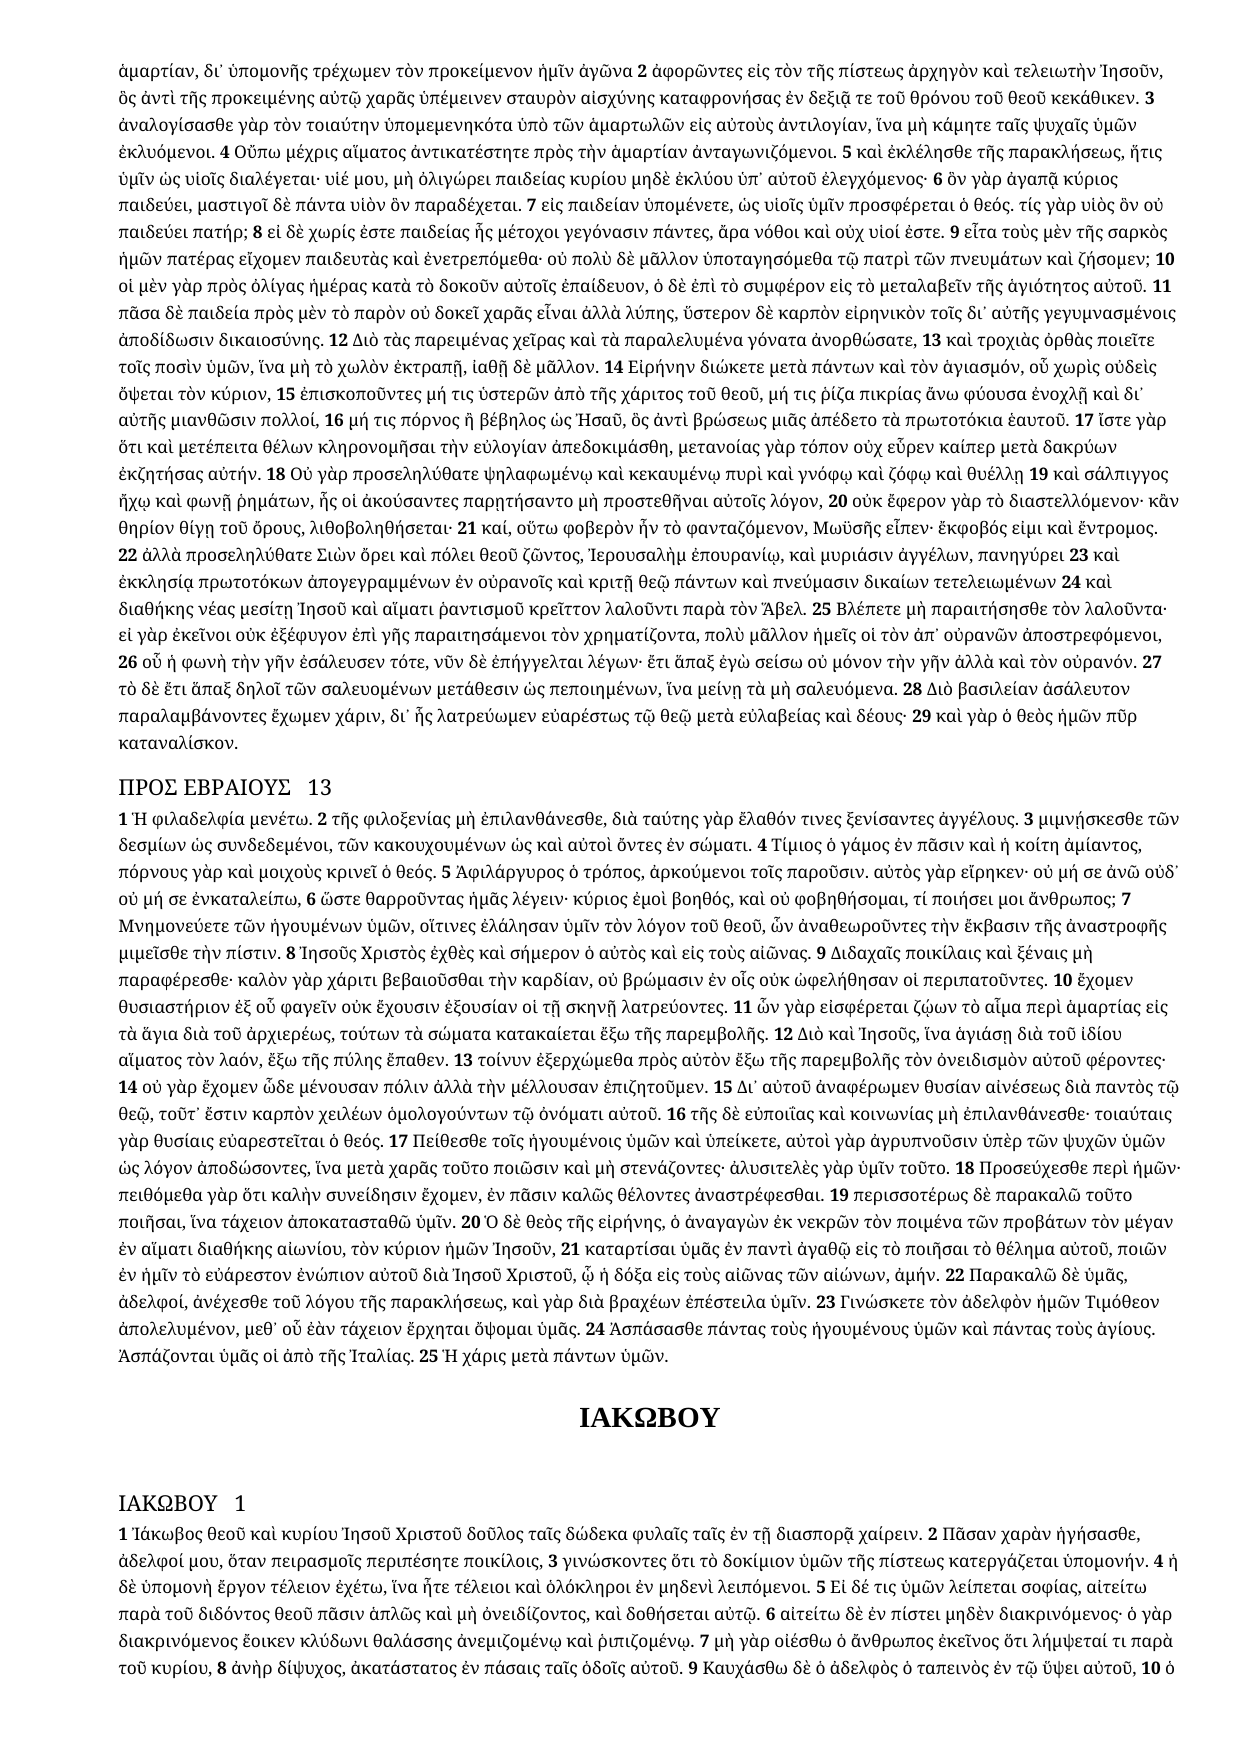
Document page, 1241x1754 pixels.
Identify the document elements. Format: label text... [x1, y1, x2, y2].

subtitle ΙΑΚΩΒΟΥ [118, 1400, 1181, 1434]
text ΠΡΟΣ ΕΒΡΑΙΟΥΣ 13 [118, 772, 1181, 802]
text ἁμαρτίαν, δι᾽ ὑπομονῆς τρέχωμεν τὸν προκείμενον ἡμῖν ἀγῶνα 2 ἀφορῶντες εἰς τὸν τῆς πίστεως ἀρχηγὸν καὶ τελειωτὴν Ἰησοῦν, ὃς ἀντὶ τῆς προκειμένης αὐτῷ χαρᾶς ὑπέμεινεν σταυρὸν αἰσχύνης καταφρονήσας ἐν δεξιᾷ τε τοῦ θρόνου τοῦ θεοῦ κεκάθικεν. 3 ἀναλογίσασθε γὰρ τὸν τοιαύτην ὑπομεμενηκότα ὑπὸ τῶν ἁμαρτωλῶν εἰς αὐτοὺς ἀντιλογίαν, ἵνα μὴ κάμητε ταῖς ψυχαῖς ὑμῶν ἐκλυόμενοι. 4 Οὔπω μέχρις αἵματος ἀντικατέστητε πρὸς τὴν ἁμαρτίαν ἀνταγωνιζόμενοι. 5 καὶ ἐκλέλησθε τῆς παρακλήσεως, ἥτις ὑμῖν ὡς υἱοῖς διαλέγεται· υἱέ μου, μὴ ὀλιγώρει παιδείας κυρίου μηδὲ ἐκλύου ὑπ᾽ αὐτοῦ ἐλεγχόμενος· 6 ὃν γὰρ ἀγαπᾷ κύριος παιδεύει, μαστιγοῖ δὲ πάντα υἱὸν ὃν παραδέχεται. 7 εἰς παιδείαν ὑπομένετε, ὡς υἱοῖς ὑμῖν προσφέρεται ὁ θεός. τίς γὰρ υἱὸς ὃν οὐ παιδεύει πατήρ; 8 εἰ δὲ χωρίς ἐστε παιδείας ἧς μέτοχοι γεγόνασιν πάντες, ἄρα νόθοι καὶ οὐχ υἱοί ἐστε. 9 εἶτα τοὺς μὲν τῆς σαρκὸς ἡμῶν πατέρας εἴχομεν παιδευτὰς καὶ ἐνετρεπόμεθα· οὐ πολὺ δὲ μᾶλλον ὑποταγησόμεθα τῷ πατρὶ τῶν πνευμάτων καὶ ζήσομεν; 10 οἱ μὲν γὰρ πρὸς ὀλίγας ἡμέρας κατὰ τὸ δοκοῦν αὐτοῖς ἐπαίδευον, ὁ δὲ ἐπὶ τὸ συμφέρον εἰς τὸ μεταλαβεῖν τῆς ἁγιότητος αὐτοῦ. 11 πᾶσα δὲ παιδεία πρὸς μὲν τὸ παρὸν οὐ δοκεῖ χαρᾶς εἶναι ἀλλὰ λύπης, ὕστερον δὲ καρπὸν εἰρηνικὸν τοῖς δι᾽ αὐτῆς γεγυμνασμένοις ἀποδίδωσιν δικαιοσύνης. 12 Διὸ τὰς παρειμένας χεῖρας καὶ τὰ παραλελυμένα γόνατα ἀνορθώσατε, 13 καὶ τροχιὰς ὀρθὰς ποιεῖτε τοῖς ποσὶν ὑμῶν, ἵνα μὴ τὸ χωλὸν ἐκτραπῇ, ἰαθῇ δὲ μᾶλλον. 14 Εἰρήνην διώκετε μετὰ πάντων καὶ τὸν ἁγιασμόν, οὗ χωρὶς οὐδεὶς ὄψεται τὸν κύριον, 15 ἐπισκοποῦντες μή τις ὑστερῶν ἀπὸ τῆς χάριτος τοῦ θεοῦ, μή τις ῥίζα πικρίας ἄνω φύουσα ἐνοχλῇ καὶ δι᾽ αὐτῆς μιανθῶσιν πολλοί, 16 μή τις πόρνος ἢ βέβηλος ὡς Ἠσαῦ, ὃς ἀντὶ βρώσεως μιᾶς ἀπέδετο τὰ πρωτοτόκια ἑαυτοῦ. 17 ἴστε γὰρ ὅτι καὶ μετέπειτα θέλων κληρονομῆσαι τὴν εὐλογίαν ἀπεδοκιμάσθη, μετανοίας γὰρ τόπον οὐχ εὗρεν καίπερ μετὰ δακρύων ἐκζητήσας αὐτήν. 18 Οὐ γὰρ προσεληλύθατε ψηλαφωμένῳ καὶ κεκαυμένῳ πυρὶ καὶ γνόφῳ καὶ ζόφῳ καὶ θυέλλῃ 19 καὶ σάλπιγγος ἤχῳ καὶ φωνῇ ῥημάτων, ἧς οἱ ἀκούσαντες παρῃτήσαντο μὴ προστεθῆναι αὐτοῖς λόγον, 20 οὐκ ἔφερον γὰρ τὸ διαστελλόμενον· κἂν θηρίον θίγῃ τοῦ ὄρους, λιθοβοληθήσεται· 21 καί, οὕτω φοβερὸν ἦν τὸ φανταζόμενον, Μωϋσῆς εἶπεν· ἔκφοβός εἰμι καὶ ἔντρομος. 22 ἀλλὰ προσεληλύθατε Σιὼν ὄρει καὶ πόλει θεοῦ ζῶντος, Ἰερουσαλὴμ ἐπουρανίῳ, καὶ μυριάσιν ἀγγέλων, πανηγύρει 23 καὶ ἐκκλησίᾳ πρωτοτόκων ἀπογεγραμμένων ἐν οὐρανοῖς καὶ κριτῇ θεῷ πάντων καὶ πνεύμασιν δικαίων τετελειωμένων 24 καὶ διαθήκης νέας μεσίτῃ Ἰησοῦ καὶ αἵματι ῥαντισμοῦ κρεῖττον λαλοῦντι παρὰ τὸν Ἅβελ. 25 Βλέπετε μὴ παραιτήσησθε τὸν λαλοῦντα· εἰ γὰρ ἐκεῖνοι οὐκ ἐξέφυγον ἐπὶ γῆς παραιτησάμενοι τὸν χρηματίζοντα, πολὺ μᾶλλον ἡμεῖς οἱ τὸν ἀπ᾽ οὐρανῶν ἀποστρεφόμενοι, 26 οὗ ἡ φωνὴ τὴν γῆν ἐσάλευσεν τότε, νῦν δὲ ἐπήγγελται λέγων· ἔτι ἅπαξ ἐγὼ σείσω οὐ μόνον τὴν γῆν ἀλλὰ καὶ τὸν οὐρανόν. 27 τὸ δὲ ἔτι ἅπαξ δηλοῖ τῶν σαλευομένων μετάθεσιν ὡς πεποιημένων, ἵνα μείνῃ τὰ μὴ σαλευόμενα. 28 Διὸ βασιλείαν ἀσάλευτον παραλαμβάνοντες ἔχωμεν χάριν, δι᾽ ἧς λατρεύωμεν εὐαρέστως τῷ θεῷ μετὰ εὐλαβείας καὶ δέους· 29 καὶ γὰρ ὁ θεὸς ἡμῶν πῦρ καταναλίσκον. [118, 59, 1181, 754]
text 1 Ἰάκωβος θεοῦ καὶ κυρίου Ἰησοῦ Χριστοῦ δοῦλος ταῖς δώδεκα φυλαῖς ταῖς ἐν τῇ διασπορᾷ χαίρειν. 2 Πᾶσαν χαρὰν ἡγήσασθε, ἀδελφοί μου, ὅταν πειρασμοῖς περιπέσητε ποικίλοις, 3 γινώσκοντες ὅτι τὸ δοκίμιον ὑμῶν τῆς πίστεως κατεργάζεται ὑπομονήν. 4 ἡ δὲ ὑπομονὴ ἔργον τέλειον ἐχέτω, ἵνα ἦτε τέλειοι καὶ ὁλόκληροι ἐν μηδενὶ λειπόμενοι. 5 Εἰ δέ τις ὑμῶν λείπεται σοφίας, αἰτείτω παρὰ τοῦ διδόντος θεοῦ πᾶσιν ἁπλῶς καὶ μὴ ὀνειδίζοντος, καὶ δοθήσεται αὐτῷ. 6 αἰτείτω δὲ ἐν πίστει μηδὲν διακρινόμενος· ὁ γὰρ διακρινόμενος ἔοικεν κλύδωνι θαλάσσης ἀνεμιζομένῳ καὶ ῥιπιζομένῳ. 7 μὴ γὰρ οἰέσθω ὁ ἄνθρωπος ἐκεῖνος ὅτι λήμψεταί τι παρὰ τοῦ κυρίου, 8 ἀνὴρ δίψυχος, ἀκατάστατος ἐν πάσαις ταῖς ὁδοῖς αὐτοῦ. 9 Καυχάσθω δὲ ὁ ἀδελφὸς ὁ ταπεινὸς ἐν τῷ ὕψει αὐτοῦ, 10 ὁ [118, 1522, 1181, 1679]
text 1 Ἡ φιλαδελφία μενέτω. 2 τῆς φιλοξενίας μὴ ἐπιλανθάνεσθε, διὰ ταύτης γὰρ ἔλαθόν τινες ξενίσαντες ἀγγέλους. 3 μιμνῄσκεσθε τῶν δεσμίων ὡς συνδεδεμένοι, τῶν κακουχουμένων ὡς καὶ αὐτοὶ ὄντες ἐν σώματι. 4 Τίμιος ὁ γάμος ἐν πᾶσιν καὶ ἡ κοίτη ἀμίαντος, πόρνους γὰρ καὶ μοιχοὺς κρινεῖ ὁ θεός. 5 Ἀφιλάργυρος ὁ τρόπος, ἀρκούμενοι τοῖς παροῦσιν. αὐτὸς γὰρ εἴρηκεν· οὐ μή σε ἀνῶ οὐδ᾽ οὐ μή σε ἐνκαταλείπω, 6 ὥστε θαρροῦντας ἡμᾶς λέγειν· κύριος ἐμοὶ βοηθός, καὶ οὐ φοβηθήσομαι, τί ποιήσει μοι ἄνθρωπος; 7 Μνημονεύετε τῶν ἡγουμένων ὑμῶν, οἵτινες ἐλάλησαν ὑμῖν τὸν λόγον τοῦ θεοῦ, ὧν ἀναθεωροῦντες τὴν ἔκβασιν τῆς ἀναστροφῆς μιμεῖσθε τὴν πίστιν. 8 Ἰησοῦς Χριστὸς ἐχθὲς καὶ σήμερον ὁ αὐτὸς καὶ εἰς τοὺς αἰῶνας. 9 Διδαχαῖς ποικίλαις καὶ ξέναις μὴ παραφέρεσθε· καλὸν γὰρ χάριτι βεβαιοῦσθαι τὴν καρδίαν, οὐ βρώμασιν ἐν οἷς οὐκ ὠφελήθησαν οἱ περιπατοῦντες. 10 ἔχομεν θυσιαστήριον ἐξ οὗ φαγεῖν οὐκ ἔχουσιν ἐξουσίαν οἱ τῇ σκηνῇ λατρεύοντες. 11 ὧν γὰρ εἰσφέρεται ζῴων τὸ αἷμα περὶ ἁμαρτίας εἰς τὰ ἅγια διὰ τοῦ ἀρχιερέως, τούτων τὰ σώματα κατακαίεται ἔξω τῆς παρεμβολῆς. 12 Διὸ καὶ Ἰησοῦς, ἵνα ἁγιάσῃ διὰ τοῦ ἰδίου αἵματος τὸν λαόν, ἔξω τῆς πύλης ἔπαθεν. 13 τοίνυν ἐξερχώμεθα πρὸς αὐτὸν ἔξω τῆς παρεμβολῆς τὸν ὀνειδισμὸν αὐτοῦ φέροντες· 14 οὐ γὰρ ἔχομεν ὧδε μένουσαν πόλιν ἀλλὰ τὴν μέλλουσαν ἐπιζητοῦμεν. 15 Δι᾽ αὐτοῦ ἀναφέρωμεν θυσίαν αἰνέσεως διὰ παντὸς τῷ θεῷ, τοῦτ᾽ ἔστιν καρπὸν χειλέων ὁμολογούντων τῷ ὀνόματι αὐτοῦ. 16 τῆς δὲ εὐποιΐας καὶ κοινωνίας μὴ ἐπιλανθάνεσθε· τοιαύταις γὰρ θυσίαις εὐαρεστεῖται ὁ θεός. 17 Πείθεσθε τοῖς ἡγουμένοις ὑμῶν καὶ ὑπείκετε, αὐτοὶ γὰρ ἀγρυπνοῦσιν ὑπὲρ τῶν ψυχῶν ὑμῶν ὡς λόγον ἀποδώσοντες, ἵνα μετὰ χαρᾶς τοῦτο ποιῶσιν καὶ μὴ στενάζοντες· ἀλυσιτελὲς γὰρ ὑμῖν τοῦτο. 18 Προσεύχεσθε περὶ ἡμῶν· πειθόμεθα γὰρ ὅτι καλὴν συνείδησιν ἔχομεν, ἐν πᾶσιν καλῶς θέλοντες ἀναστρέφεσθαι. 19 περισσοτέρως δὲ παρακαλῶ τοῦτο ποιῆσαι, ἵνα τάχειον ἀποκατασταθῶ ὑμῖν. 20 Ὁ δὲ θεὸς τῆς εἰρήνης, ὁ ἀναγαγὼν ἐκ νεκρῶν τὸν ποιμένα τῶν προβάτων τὸν μέγαν ἐν αἵματι διαθήκης αἰωνίου, τὸν κύριον ἡμῶν Ἰησοῦν, 21 καταρτίσαι ὑμᾶς ἐν παντὶ ἀγαθῷ εἰς τὸ ποιῆσαι τὸ θέλημα αὐτοῦ, ποιῶν ἐν ἡμῖν τὸ εὐάρεστον ἐνώπιον αὐτοῦ διὰ Ἰησοῦ Χριστοῦ, ᾧ ἡ δόξα εἰς τοὺς αἰῶνας τῶν αἰώνων, ἀμήν. 22 Παρακαλῶ δὲ ὑμᾶς, ἀδελφοί, ἀνέχεσθε τοῦ λόγου τῆς παρακλήσεως, καὶ γὰρ διὰ βραχέων ἐπέστειλα ὑμῖν. 23 Γινώσκετε τὸν ἀδελφὸν ἡμῶν Τιμόθεον ἀπολελυμένον, μεθ᾽ οὗ ἐὰν τάχειον ἔρχηται ὄψομαι ὑμᾶς. 24 Ἀσπάσασθε πάντας τοὺς ἡγουμένους ὑμῶν καὶ πάντας τοὺς ἁγίους. Ἀσπάζονται ὑμᾶς οἱ ἀπὸ τῆς Ἰταλίας. 25 Ἡ χάρις μετὰ πάντων ὑμῶν. [118, 807, 1181, 1367]
text ΙΑΚΩΒΟΥ 1 [118, 1488, 1181, 1517]
